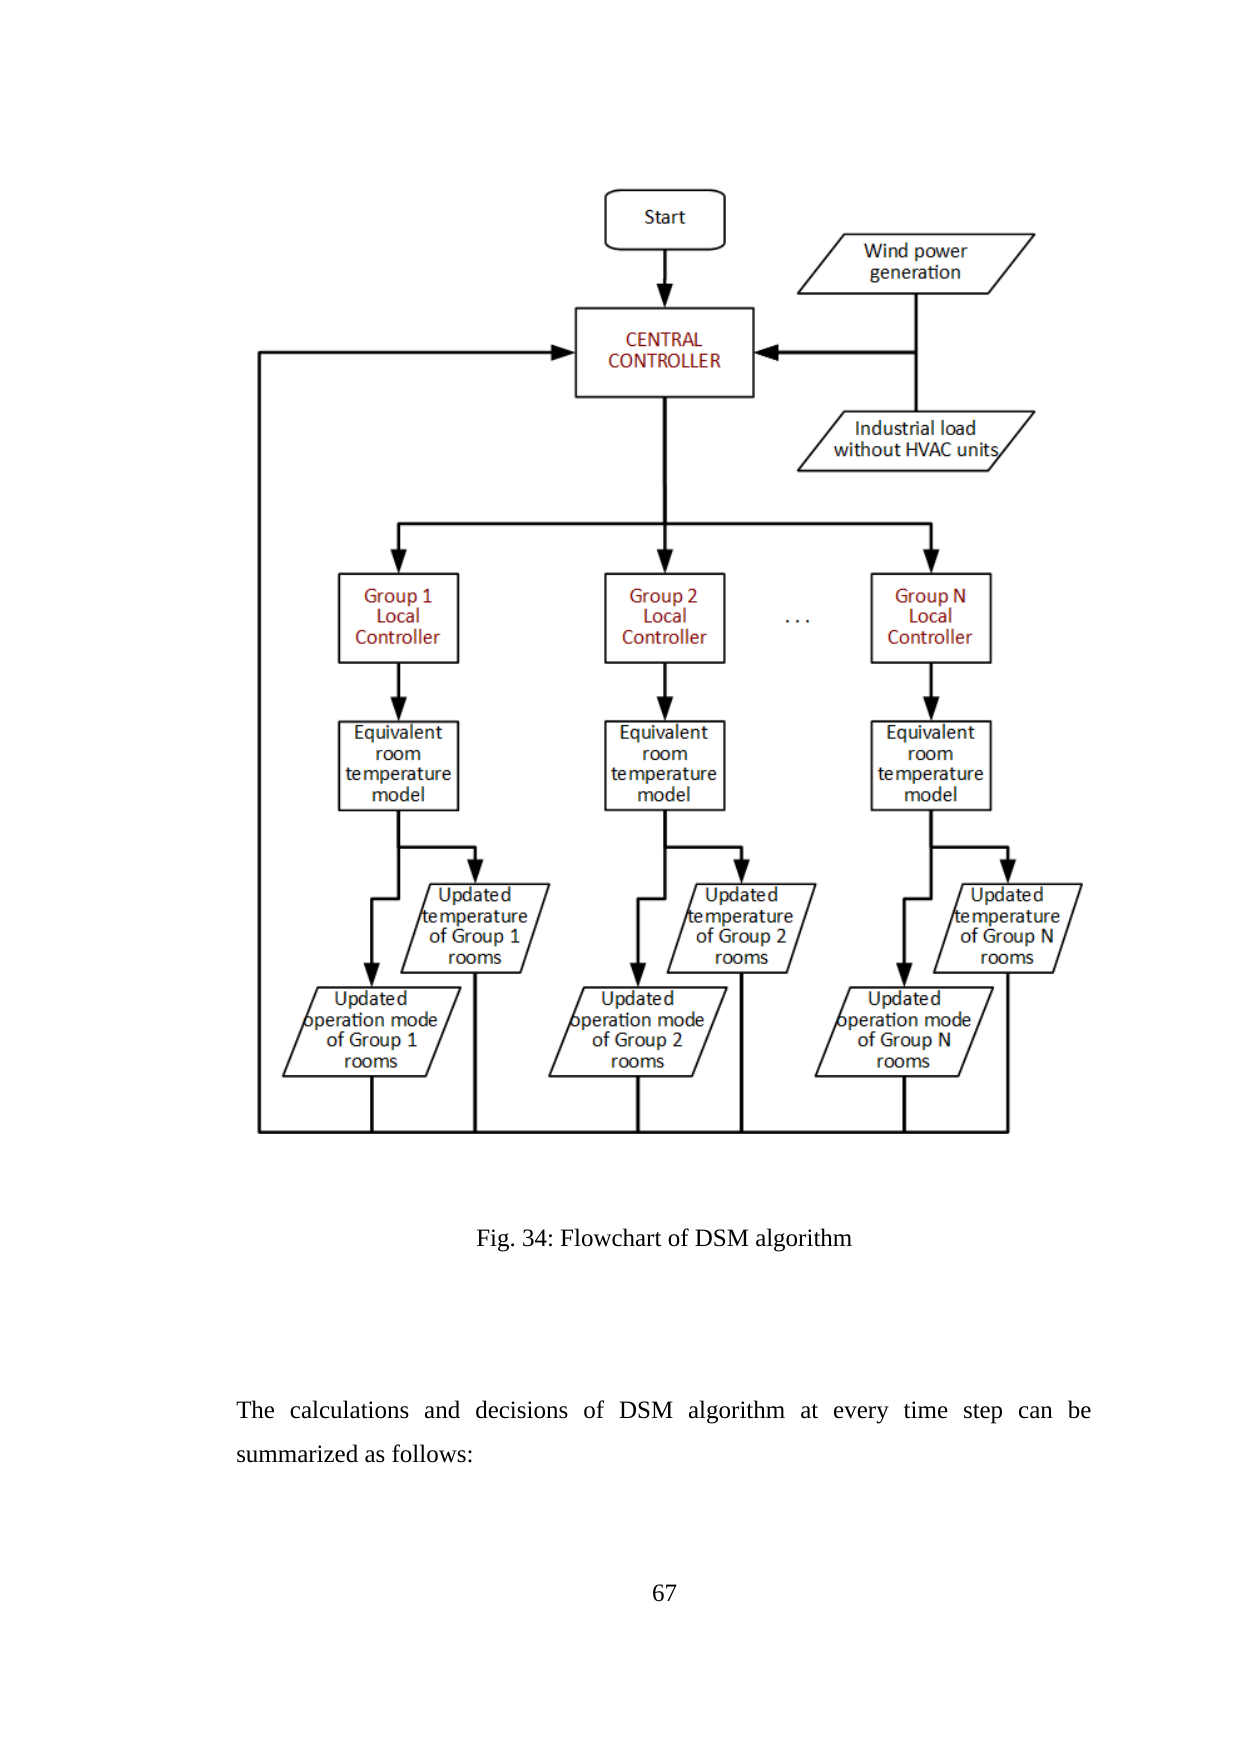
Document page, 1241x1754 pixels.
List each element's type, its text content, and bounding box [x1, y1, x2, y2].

text The calculations and decisions of DSM algorithm at every time step can be summarized as follows: [236, 1396, 1093, 1467]
picture [236, 160, 1093, 1164]
text Fig. 34: Flowchart of DSM algorithm [236, 1223, 1092, 1252]
